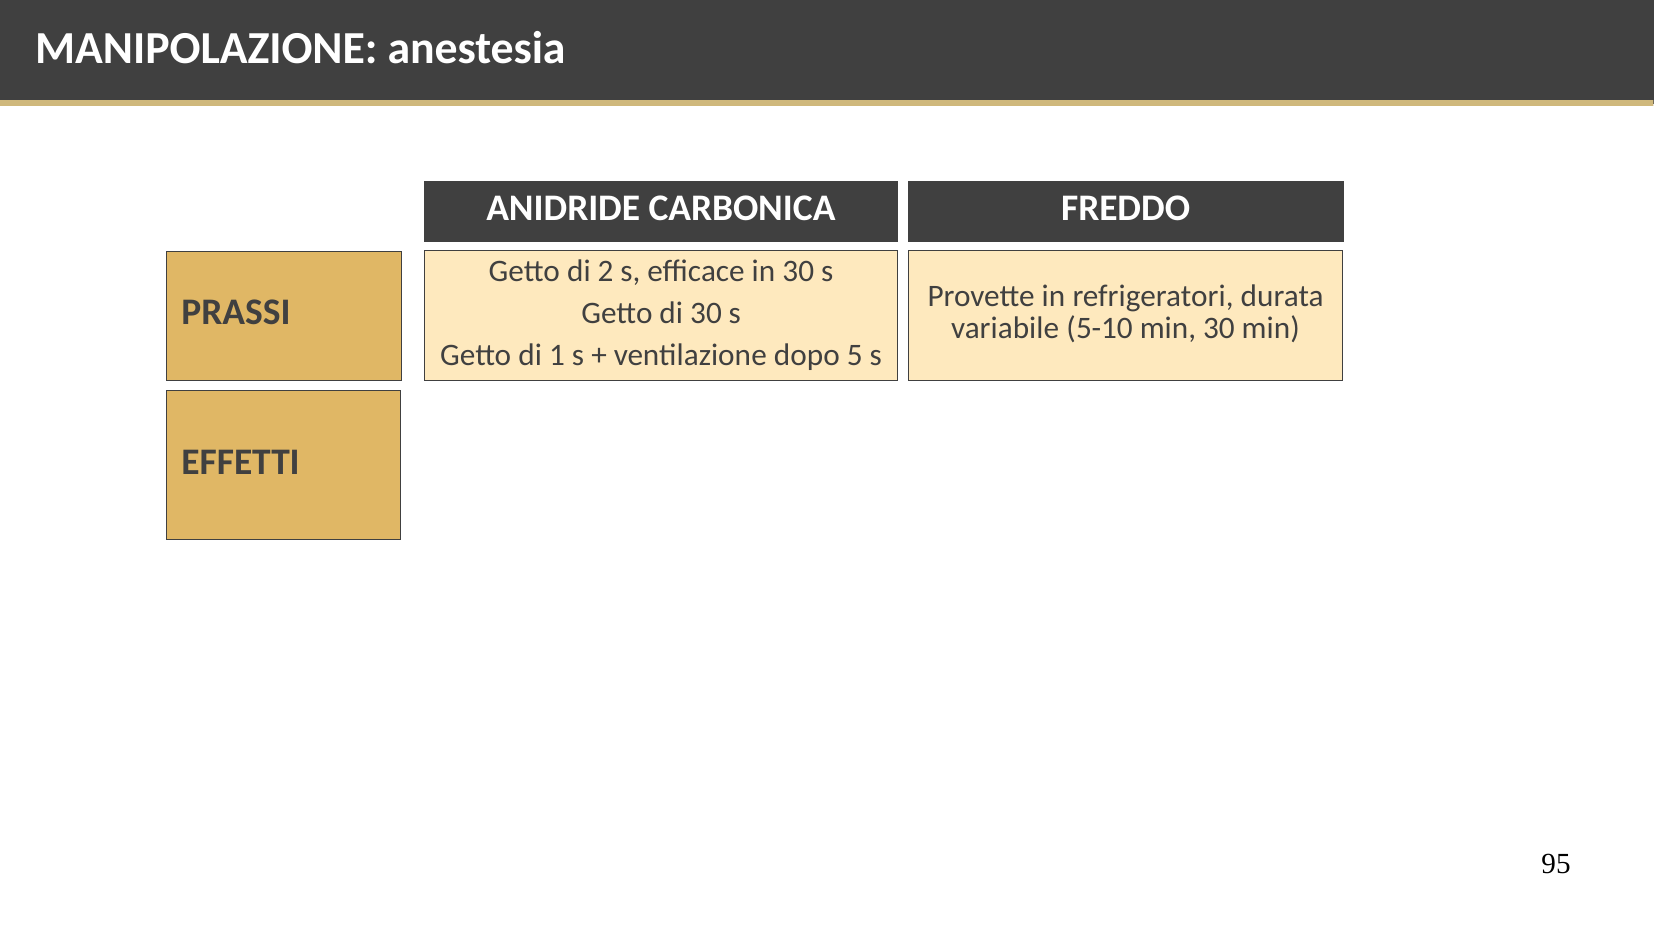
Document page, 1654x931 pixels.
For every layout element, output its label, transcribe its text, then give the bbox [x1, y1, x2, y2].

text_box ANIDRIDE CARBONICA [424, 181, 898, 242]
text_box Provette in refrigeratori, durata variabile (5-10 min, 30 min) [908, 250, 1343, 381]
text_box EFFETTI [166, 390, 401, 540]
text_box Getto di 2 s, efficace in 30 s Getto di 30 s Getto di 1 s + ventilazione dopo 5 s [424, 250, 898, 381]
text_box FREDDO [908, 181, 1344, 242]
text_box MANIPOLAZIONE: anestesia [0, 0, 1654, 100]
text_box PRASSI [166, 251, 402, 381]
